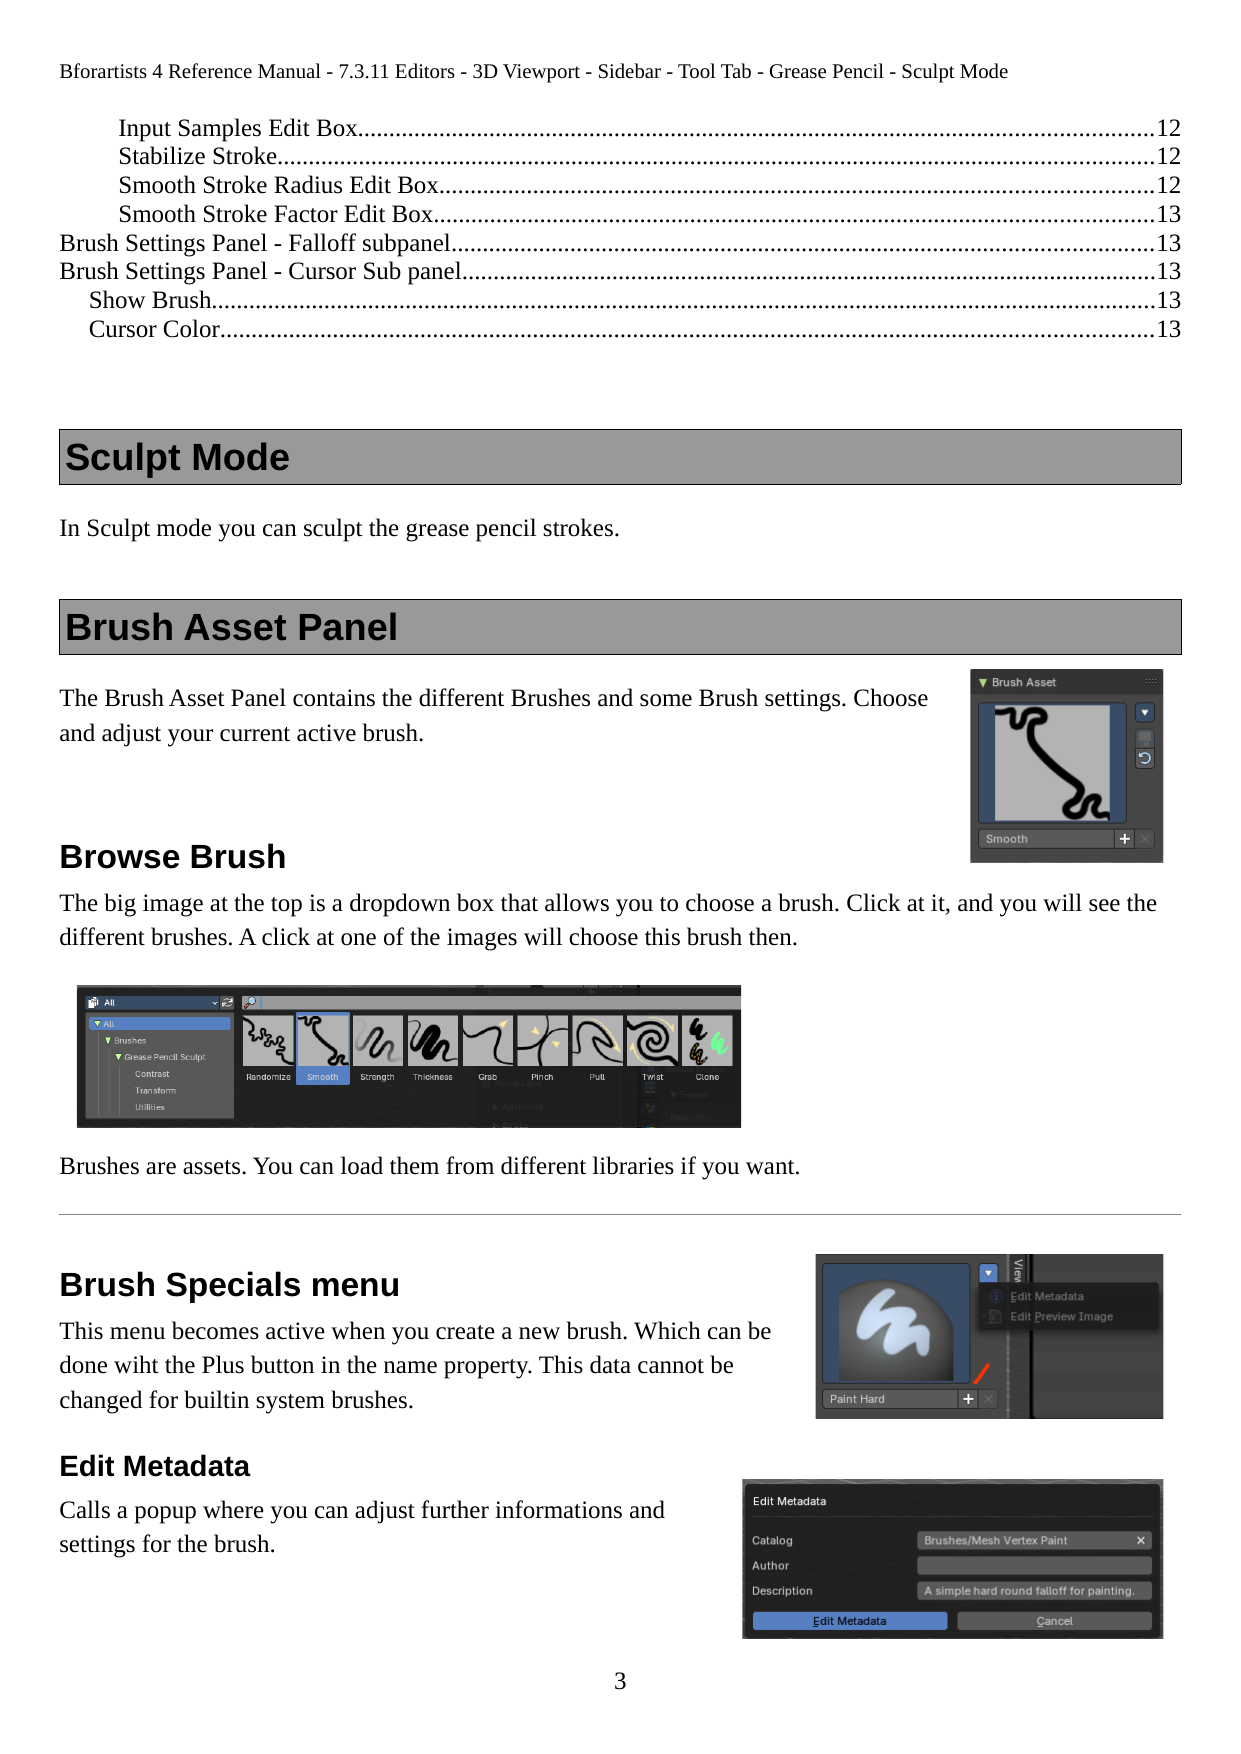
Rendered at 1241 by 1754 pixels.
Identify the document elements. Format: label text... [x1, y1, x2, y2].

text Cursor Color 13 [88, 314, 1181, 343]
text Brush Settings Panel - Falloff subpanel 13 [59, 228, 1181, 256]
text This menu becomes active when you create a new brush. Which can be done wiht the Plus button in the name property. This data cannot be changed for builtin system brushes. [59, 1316, 815, 1414]
subtitle Edit Metadata [59, 1448, 1181, 1482]
text Input Samples Edit Box 12 [118, 113, 1181, 141]
text In Sculpt mode you can sculpt the grease pencil strokes. [59, 513, 1181, 542]
subtitle Brush Specials menu [59, 1265, 815, 1303]
subtitle [1164, 1265, 1181, 1303]
text Calls a popup where you can adjust further informations and settings for the brush. [59, 1495, 742, 1558]
subtitle Browse Brush [59, 837, 1181, 875]
picture [742, 1479, 1164, 1639]
text Show Brush 13 [88, 285, 1181, 314]
picture [815, 1254, 1164, 1419]
table_header Brush Asset Panel [60, 600, 1181, 654]
picture [970, 669, 1164, 863]
text Smooth Stroke Factor Edit Box 13 [118, 199, 1181, 228]
text The big image at the top is a dropdown box that allows you to choose a brush. Click at it, and you will see the different brushes. A click at one of the images will choose this brush then. [59, 888, 1181, 951]
text Brushes are assets. You can load them from different libraries if you want. [59, 971, 1181, 1179]
text The Brush Asset Panel contains the different Brushes and some Brush settings. Choose and adjust your current active brush. [59, 683, 970, 746]
table_header Sculpt Mode [60, 430, 1181, 484]
picture [76, 985, 742, 1128]
text Stabilize Stroke 12 [118, 141, 1181, 170]
text Brush Settings Panel - Cursor Sub panel 13 [59, 256, 1181, 285]
text Smooth Stroke Radius Edit Box 12 [118, 170, 1181, 199]
